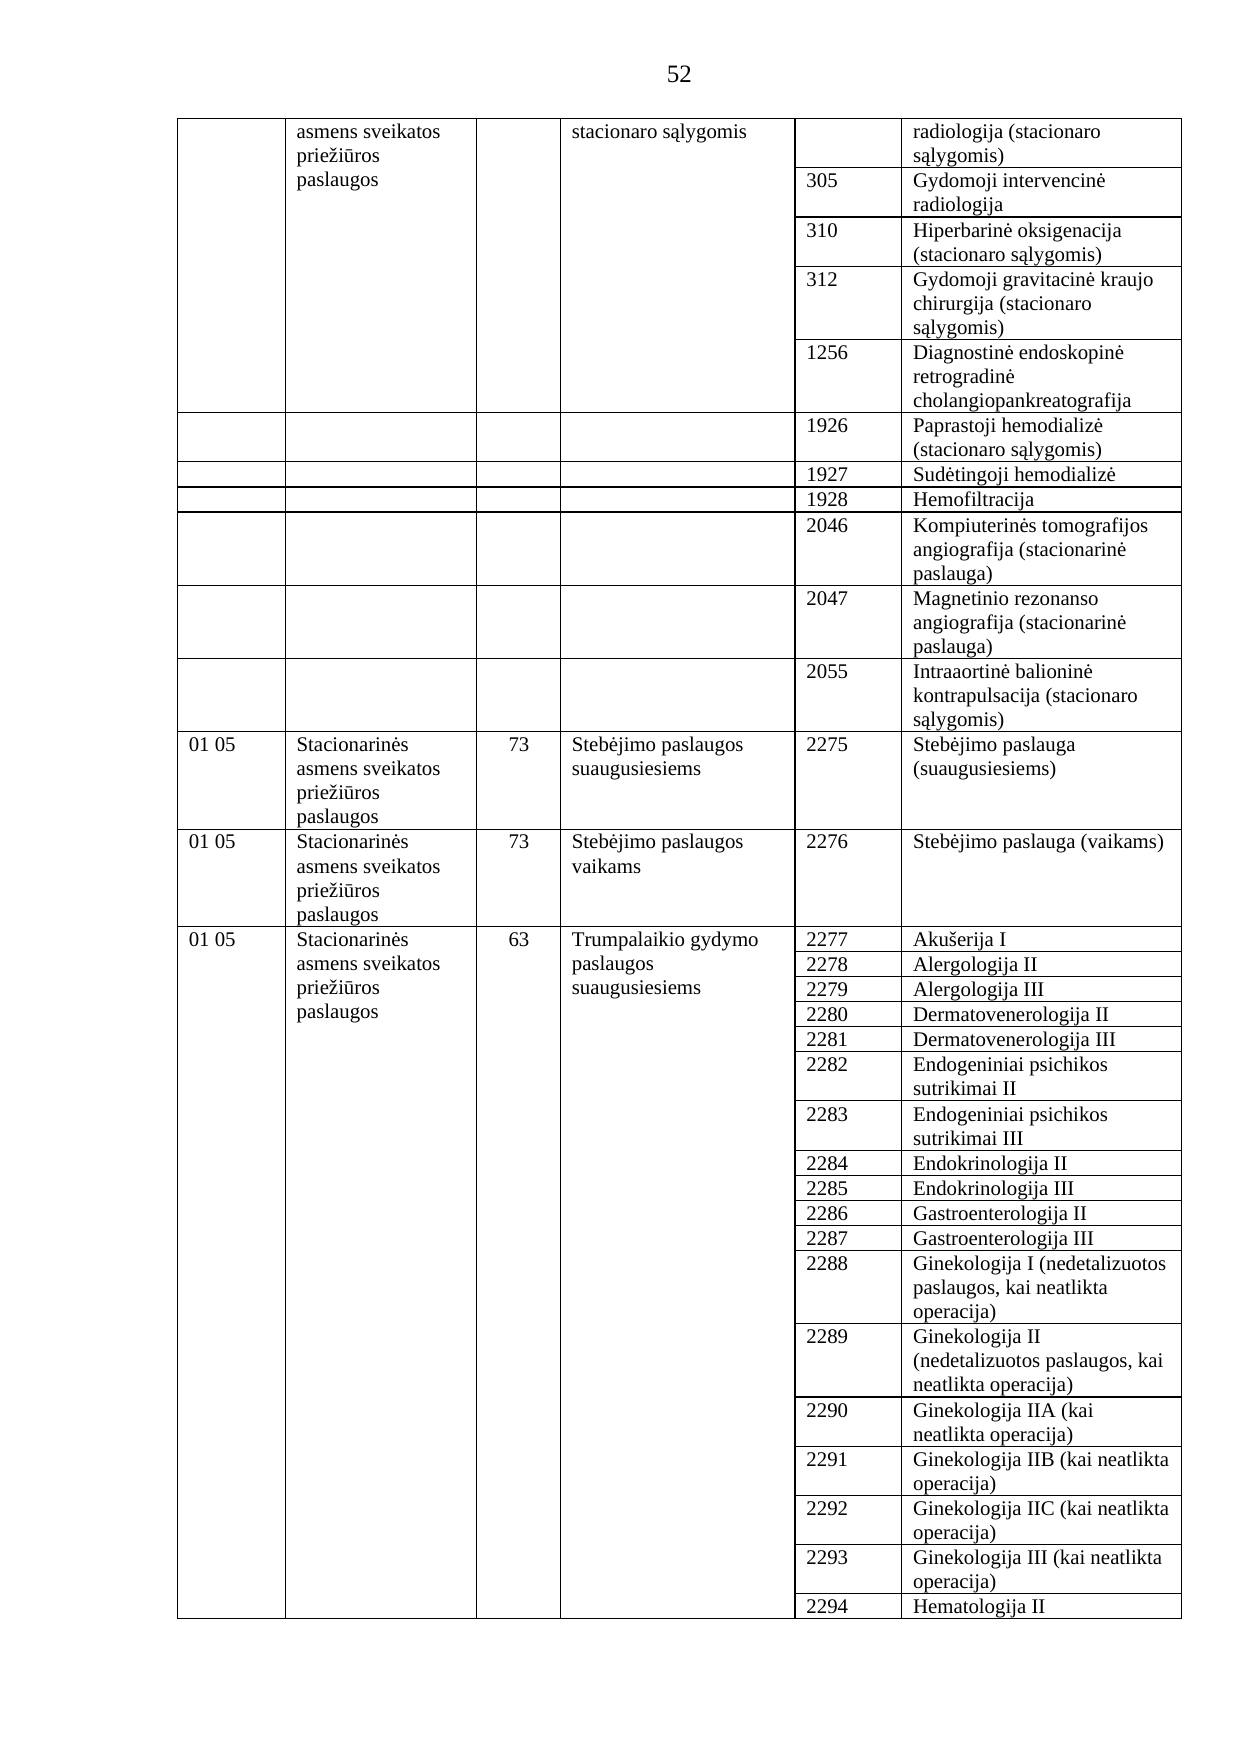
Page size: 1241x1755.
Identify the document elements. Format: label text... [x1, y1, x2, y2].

table_cell Alergologija II [902, 952, 1181, 976]
table_cell [178, 513, 285, 585]
table_cell Gastroenterologija II [902, 1201, 1181, 1225]
table_cell 2284 [796, 1151, 901, 1175]
table_cell 310 [796, 218, 901, 266]
table_cell 2288 [796, 1251, 901, 1323]
table_cell [178, 119, 285, 412]
table_cell 2291 [796, 1447, 901, 1495]
table_cell [477, 119, 560, 412]
table_cell radiologija (stacionaro sąlygomis) [902, 119, 1181, 167]
table_cell [561, 413, 794, 461]
table_cell 2282 [796, 1052, 901, 1100]
table_cell 2047 [796, 586, 901, 658]
table_cell Gydomoji gravitacinė kraujo chirurgija (stacionaro sąlygomis) [902, 267, 1181, 339]
table_cell 2285 [796, 1176, 901, 1200]
table_cell 2281 [796, 1027, 901, 1051]
table_cell 2294 [796, 1594, 901, 1618]
table_cell [286, 513, 476, 585]
table_cell 2279 [796, 977, 901, 1001]
table_cell [178, 462, 285, 486]
table_cell 1256 [796, 340, 901, 412]
table_cell Dermatovenerologija III [902, 1027, 1181, 1051]
table_cell Endogeniniai psichikos sutrikimai II [902, 1052, 1181, 1100]
table_cell Stebėjimo paslauga (suaugusiesiems) [902, 732, 1181, 828]
table_cell Endokrinologija II [902, 1151, 1181, 1175]
table_cell Ginekologija III (kai neatlikta operacija) [902, 1545, 1181, 1593]
table_cell 63 [477, 927, 560, 1618]
table_cell [796, 119, 901, 167]
table_cell 01 05 [178, 732, 285, 828]
table_cell 1927 [796, 462, 901, 486]
table_cell 73 [477, 830, 560, 926]
table_cell Stacionarinės asmens sveikatos priežiūros paslaugos [286, 830, 476, 926]
table_cell Endogeniniai psichikos sutrikimai III [902, 1101, 1181, 1149]
table_cell [561, 586, 794, 658]
table_cell 1926 [796, 413, 901, 461]
table_cell Ginekologija IIC (kai neatlikta operacija) [902, 1496, 1181, 1544]
table_cell [286, 462, 476, 486]
table_cell [561, 659, 794, 731]
table_cell Trumpalaikio gydymo paslaugos suaugusiesiems [561, 927, 794, 1618]
table_cell [286, 586, 476, 658]
table_cell [286, 413, 476, 461]
table_cell 2287 [796, 1226, 901, 1250]
table_cell Ginekologija IIA (kai neatlikta operacija) [902, 1398, 1181, 1446]
table_cell Endokrinologija III [902, 1176, 1181, 1200]
table_cell 2292 [796, 1496, 901, 1544]
table_cell Ginekologija II (nedetalizuotos paslaugos, kai neatlikta operacija) [902, 1324, 1181, 1396]
table_cell Sudėtingoji hemodializė [902, 462, 1181, 486]
table_cell Gydomoji intervencinė radiologija [902, 168, 1181, 216]
table_cell [286, 488, 476, 511]
table_cell Stebėjimo paslaugos vaikams [561, 830, 794, 926]
table_cell [477, 586, 560, 658]
table_cell Intraaortinė balioninė kontrapulsacija (stacionaro sąlygomis) [902, 659, 1181, 731]
table_cell 305 [796, 168, 901, 216]
table_cell Dermatovenerologija II [902, 1002, 1181, 1026]
table_cell [178, 488, 285, 511]
table_cell Gastroenterologija III [902, 1226, 1181, 1250]
table_cell 2275 [796, 732, 901, 828]
table_cell Hiperbarinė oksigenacija (stacionaro sąlygomis) [902, 218, 1181, 266]
table_cell stacionaro sąlygomis [561, 119, 794, 412]
table_cell Stacionarinės asmens sveikatos priežiūros paslaugos [286, 927, 476, 1618]
table_cell 2286 [796, 1201, 901, 1225]
table_cell Ginekologija IIB (kai neatlikta operacija) [902, 1447, 1181, 1495]
table_cell [477, 413, 560, 461]
table_cell 2277 [796, 927, 901, 951]
table_cell [561, 462, 794, 486]
table_cell 01 05 [178, 927, 285, 1618]
table_cell 2280 [796, 1002, 901, 1026]
table_cell 2276 [796, 830, 901, 926]
table_cell [286, 659, 476, 731]
table_cell 73 [477, 732, 560, 828]
table_cell 2293 [796, 1545, 901, 1593]
table_cell [178, 659, 285, 731]
table_cell [477, 513, 560, 585]
table_cell 2278 [796, 952, 901, 976]
table_cell Kompiuterinės tomografijos angiografija (stacionarinė paslauga) [902, 513, 1181, 585]
table_cell [178, 413, 285, 461]
table_cell Stebėjimo paslauga (vaikams) [902, 830, 1181, 926]
table_cell 1928 [796, 488, 901, 511]
table_cell Alergologija III [902, 977, 1181, 1001]
table_cell 2055 [796, 659, 901, 731]
table_cell Paprastoji hemodializė (stacionaro sąlygomis) [902, 413, 1181, 461]
table_cell Stebėjimo paslaugos suaugusiesiems [561, 732, 794, 828]
table_cell Ginekologija I (nedetalizuotos paslaugos, kai neatlikta operacija) [902, 1251, 1181, 1323]
table_cell [477, 488, 560, 511]
table_cell Magnetinio rezonanso angiografija (stacionarinė paslauga) [902, 586, 1181, 658]
table_cell 2283 [796, 1101, 901, 1149]
table_cell 2289 [796, 1324, 901, 1396]
table_cell Stacionarinės asmens sveikatos priežiūros paslaugos [286, 732, 476, 828]
table_cell 312 [796, 267, 901, 339]
table_cell Hemofiltracija [902, 488, 1181, 511]
table_cell [561, 488, 794, 511]
table_cell [477, 659, 560, 731]
table_cell Diagnostinė endoskopinė retrogradinė cholangiopankreatografija [902, 340, 1181, 412]
table_cell Akušerija I [902, 927, 1181, 951]
table_cell asmens sveikatos priežiūros paslaugos [286, 119, 476, 412]
table_cell [178, 586, 285, 658]
table_cell 2290 [796, 1398, 901, 1446]
table_cell Hematologija II [902, 1594, 1181, 1618]
table_cell [477, 462, 560, 486]
table_cell 2046 [796, 513, 901, 585]
table_cell 01 05 [178, 830, 285, 926]
table_cell [561, 513, 794, 585]
